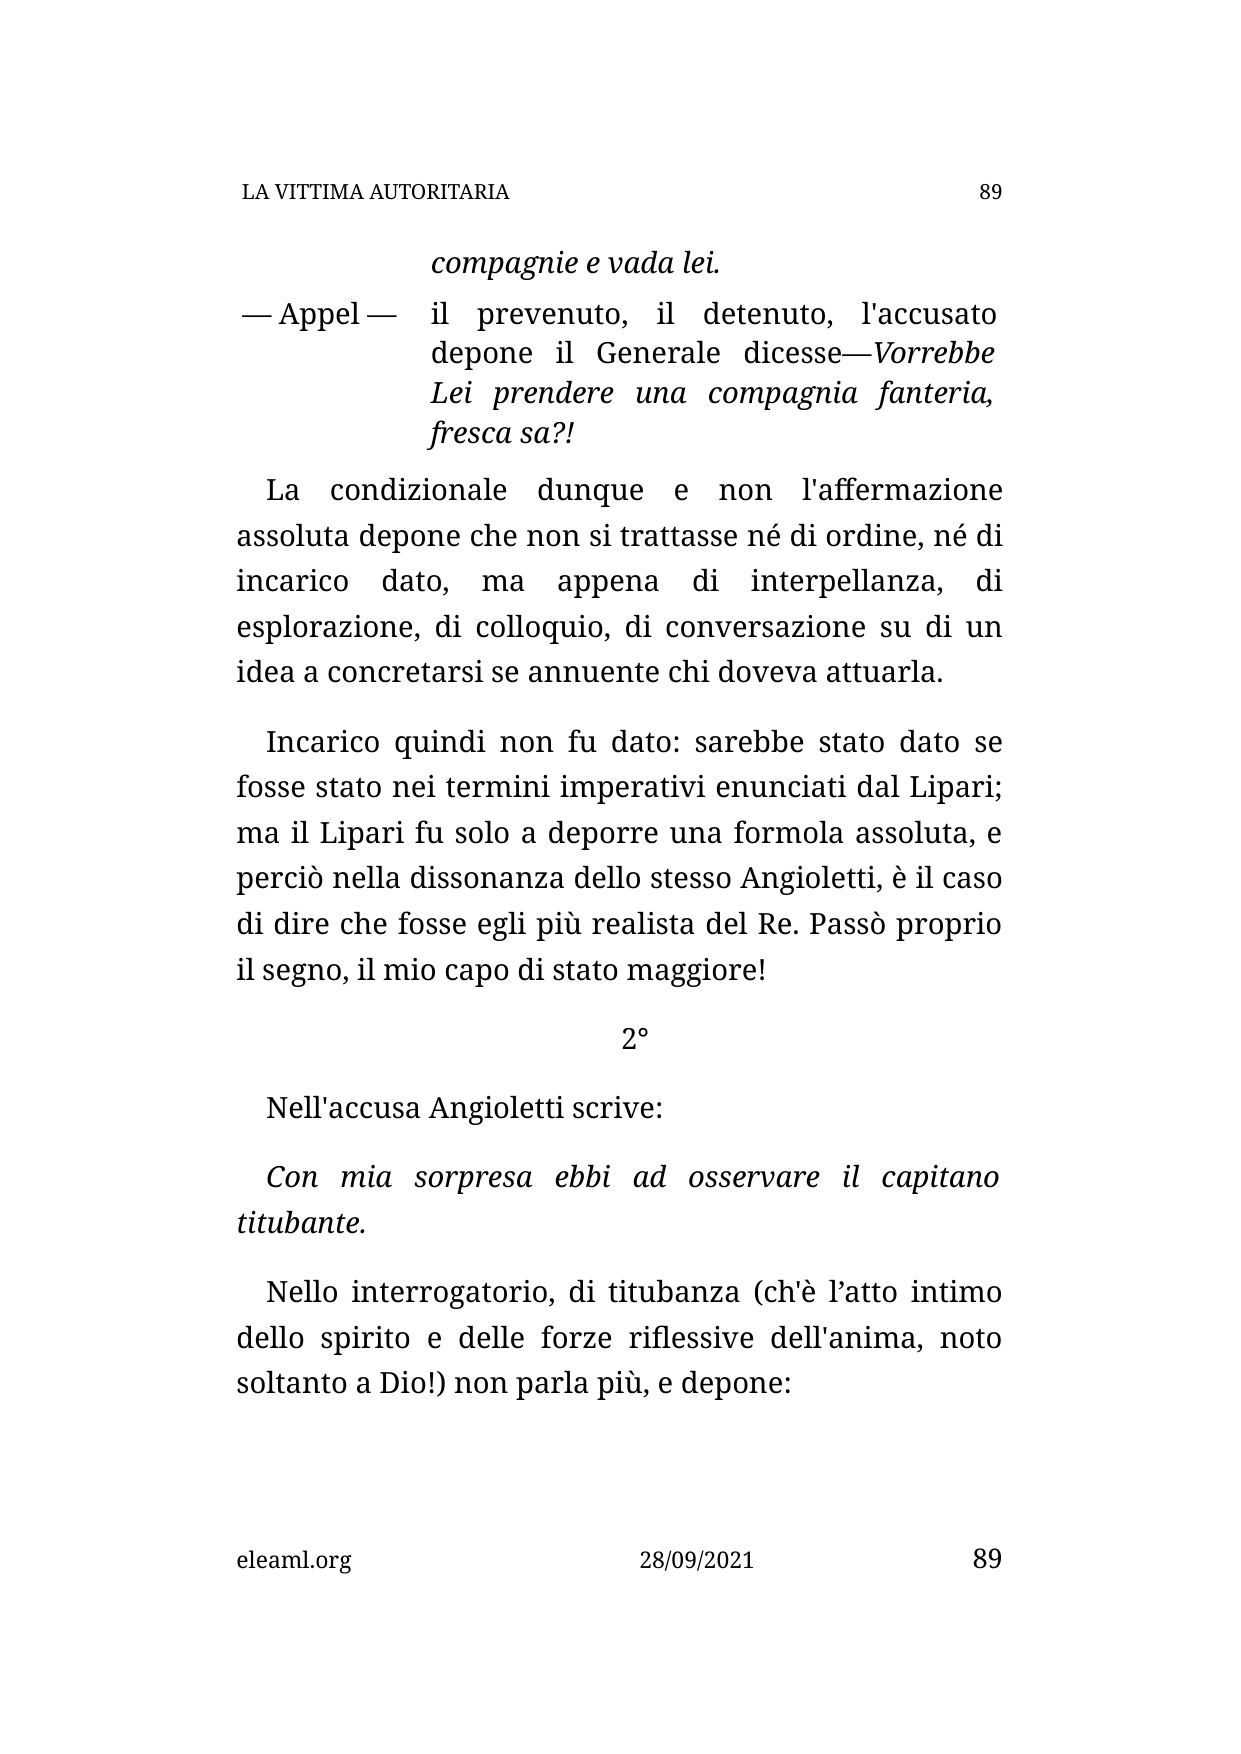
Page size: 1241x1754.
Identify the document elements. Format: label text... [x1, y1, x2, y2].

text 2° [236, 1018, 1004, 1058]
table_cell compagnie e vada lei. [425, 236, 1004, 287]
text La condizionale dunque e non l'affermazione assoluta depone che non si trattasse né di ordine, né di incarico dato, ma appena di interpellanza, di esplorazione, di colloquio, di conversazione su di un idea a concretarsi se annuente chi doveva attuarla. [236, 469, 1004, 691]
text Incarico quindi non fu dato: sarebbe stato dato se fosse stato nei termini imperativi enunciati dal Lipari; ma il Lipari fu solo a deporre una formola assoluta, e perciò nella dissonanza dello stesso Angioletti, è il caso di dire che fosse egli più realista del Re. Passò proprio il segno, il mio capo di stato maggiore! [236, 721, 1004, 989]
table_cell [236, 236, 425, 287]
table_cell — Appel — [236, 287, 425, 457]
text Nello interrogatorio, di titubanza (ch'è l’atto intimo dello spirito e delle forze riflessive dell'anima, noto soltanto a Dio!) non parla più, e depone: [236, 1271, 1004, 1402]
text Nell'accusa Angioletti scrive: [236, 1087, 1004, 1127]
table_cell il prevenuto, il detenuto, l'accusato depone il Generale dicesse—Vorrebbe Lei prendere una compagnia fanteria, fresca sa?! [425, 287, 1004, 457]
text Con mia sorpresa ebbi ad osservare il capitano titubante. [236, 1157, 1004, 1242]
